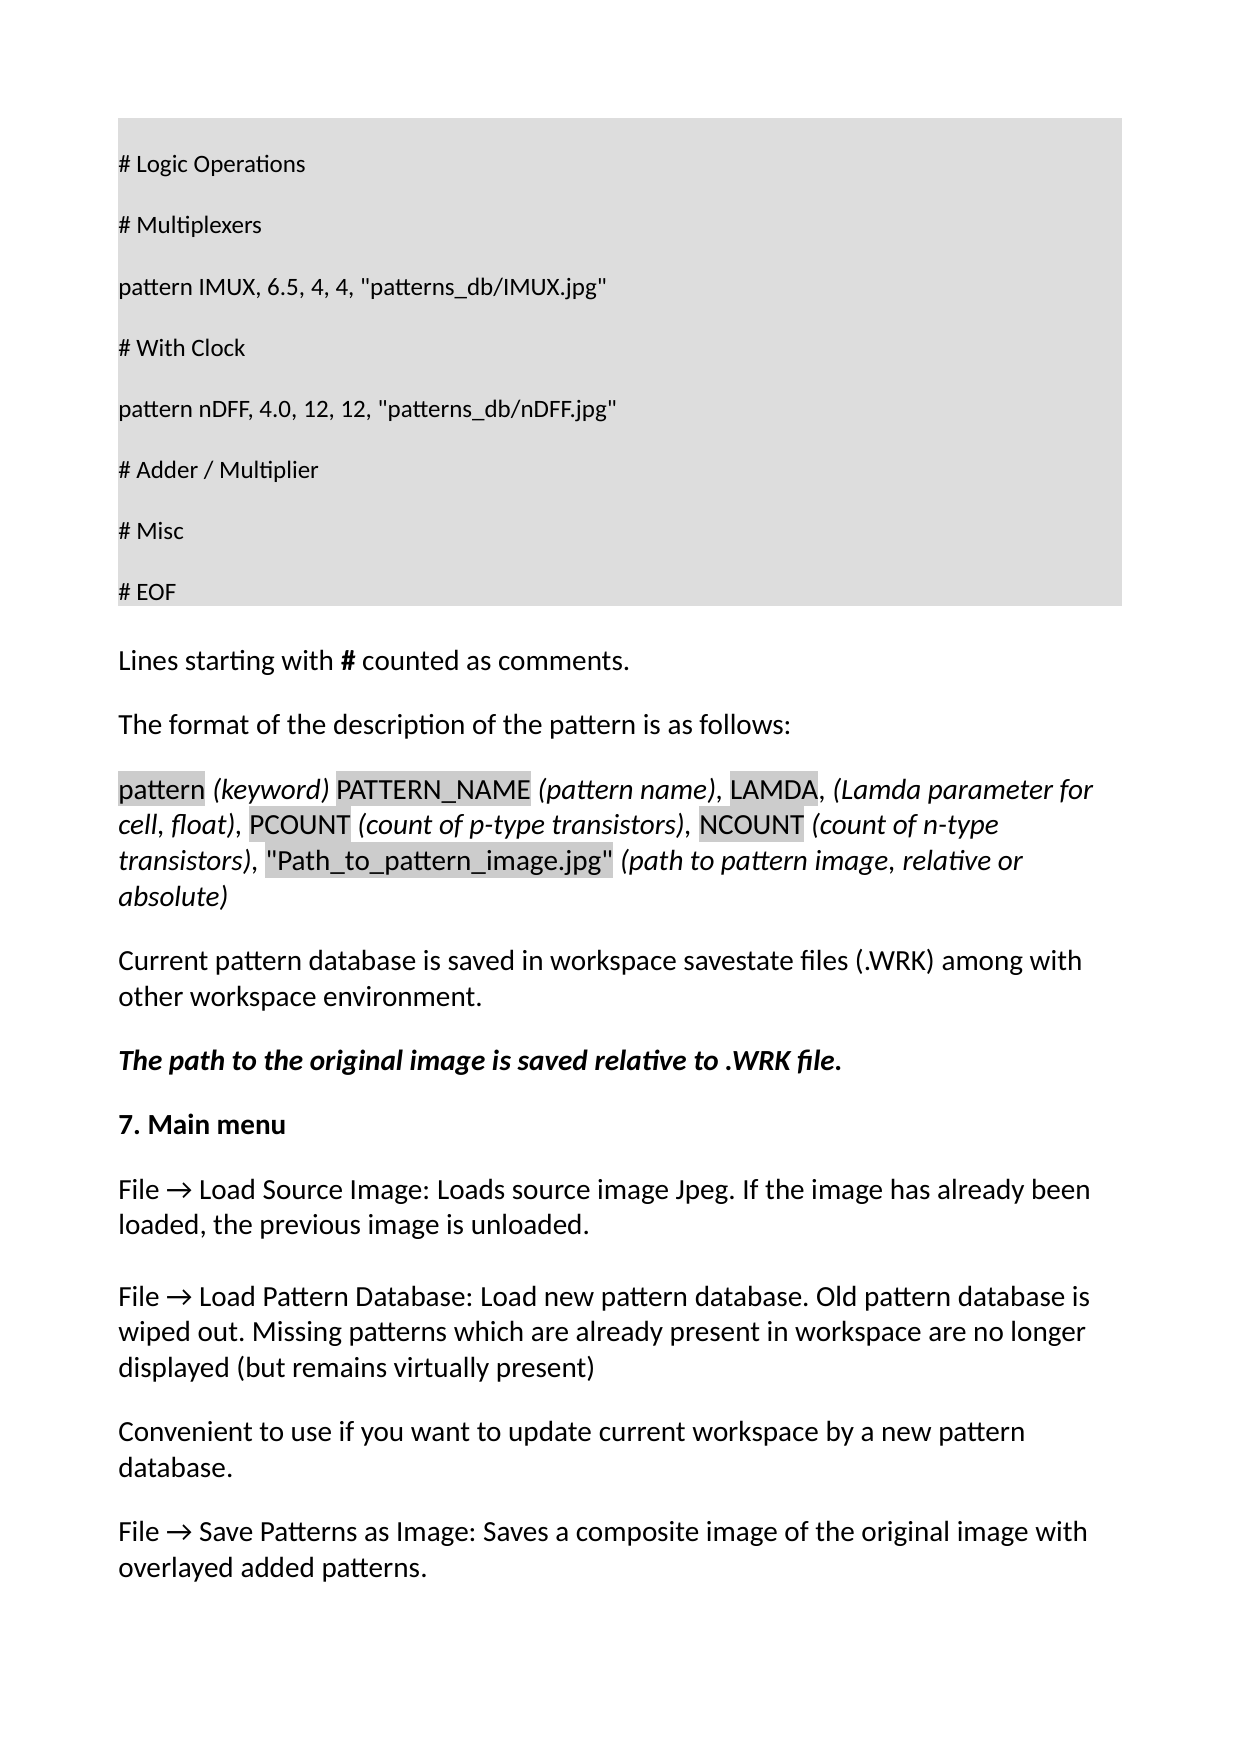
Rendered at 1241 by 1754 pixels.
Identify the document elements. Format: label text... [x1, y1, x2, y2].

text The format of the description of the pattern is as follows: [118, 706, 1122, 742]
text pattern (keyword) PATTERN_NAME (pattern name), LAMDA, (Lamda parameter for cell, float), PCOUNT (count of p-type transistors), NCOUNT (count of n-type transistors), "Path_to_pattern_image.jpg" (path to pattern image, relative or absolute) [118, 771, 1122, 913]
text 7. Main menu [118, 1106, 1122, 1142]
text # With Clock [118, 332, 1122, 362]
text Lines starting with # counted as comments. [118, 642, 1122, 678]
text # Adder / Multiplier [118, 454, 1122, 484]
text File → Save Patterns as Image: Saves a composite image of the original image with overlayed added patterns. [118, 1513, 1122, 1584]
text # Misc [118, 515, 1122, 545]
text # Logic Operations [118, 149, 1122, 179]
text Convenient to use if you want to update current workspace by a new pattern database. [118, 1413, 1122, 1484]
text pattern IMUX, 6.5, 4, 4, "patterns_db/IMUX.jpg" [118, 271, 1122, 301]
text The path to the original image is saved relative to .WRK file. [118, 1042, 1122, 1078]
text # EOF [118, 576, 1122, 606]
text pattern nDFF, 4.0, 12, 12, "patterns_db/nDFF.jpg" [118, 393, 1122, 423]
text File → Load Source Image: Loads source image Jpeg. If the image has already been loaded, the previous image is unloaded. [118, 1171, 1122, 1242]
text File → Load Pattern Database: Load new pattern database. Old pattern database is wiped out. Missing patterns which are already present in workspace are no longer displayed (but remains virtually present) [118, 1278, 1122, 1384]
text Current pattern database is saved in workspace savestate files (.WRK) among with other workspace environment. [118, 942, 1122, 1013]
text # Multiplexers [118, 210, 1122, 240]
